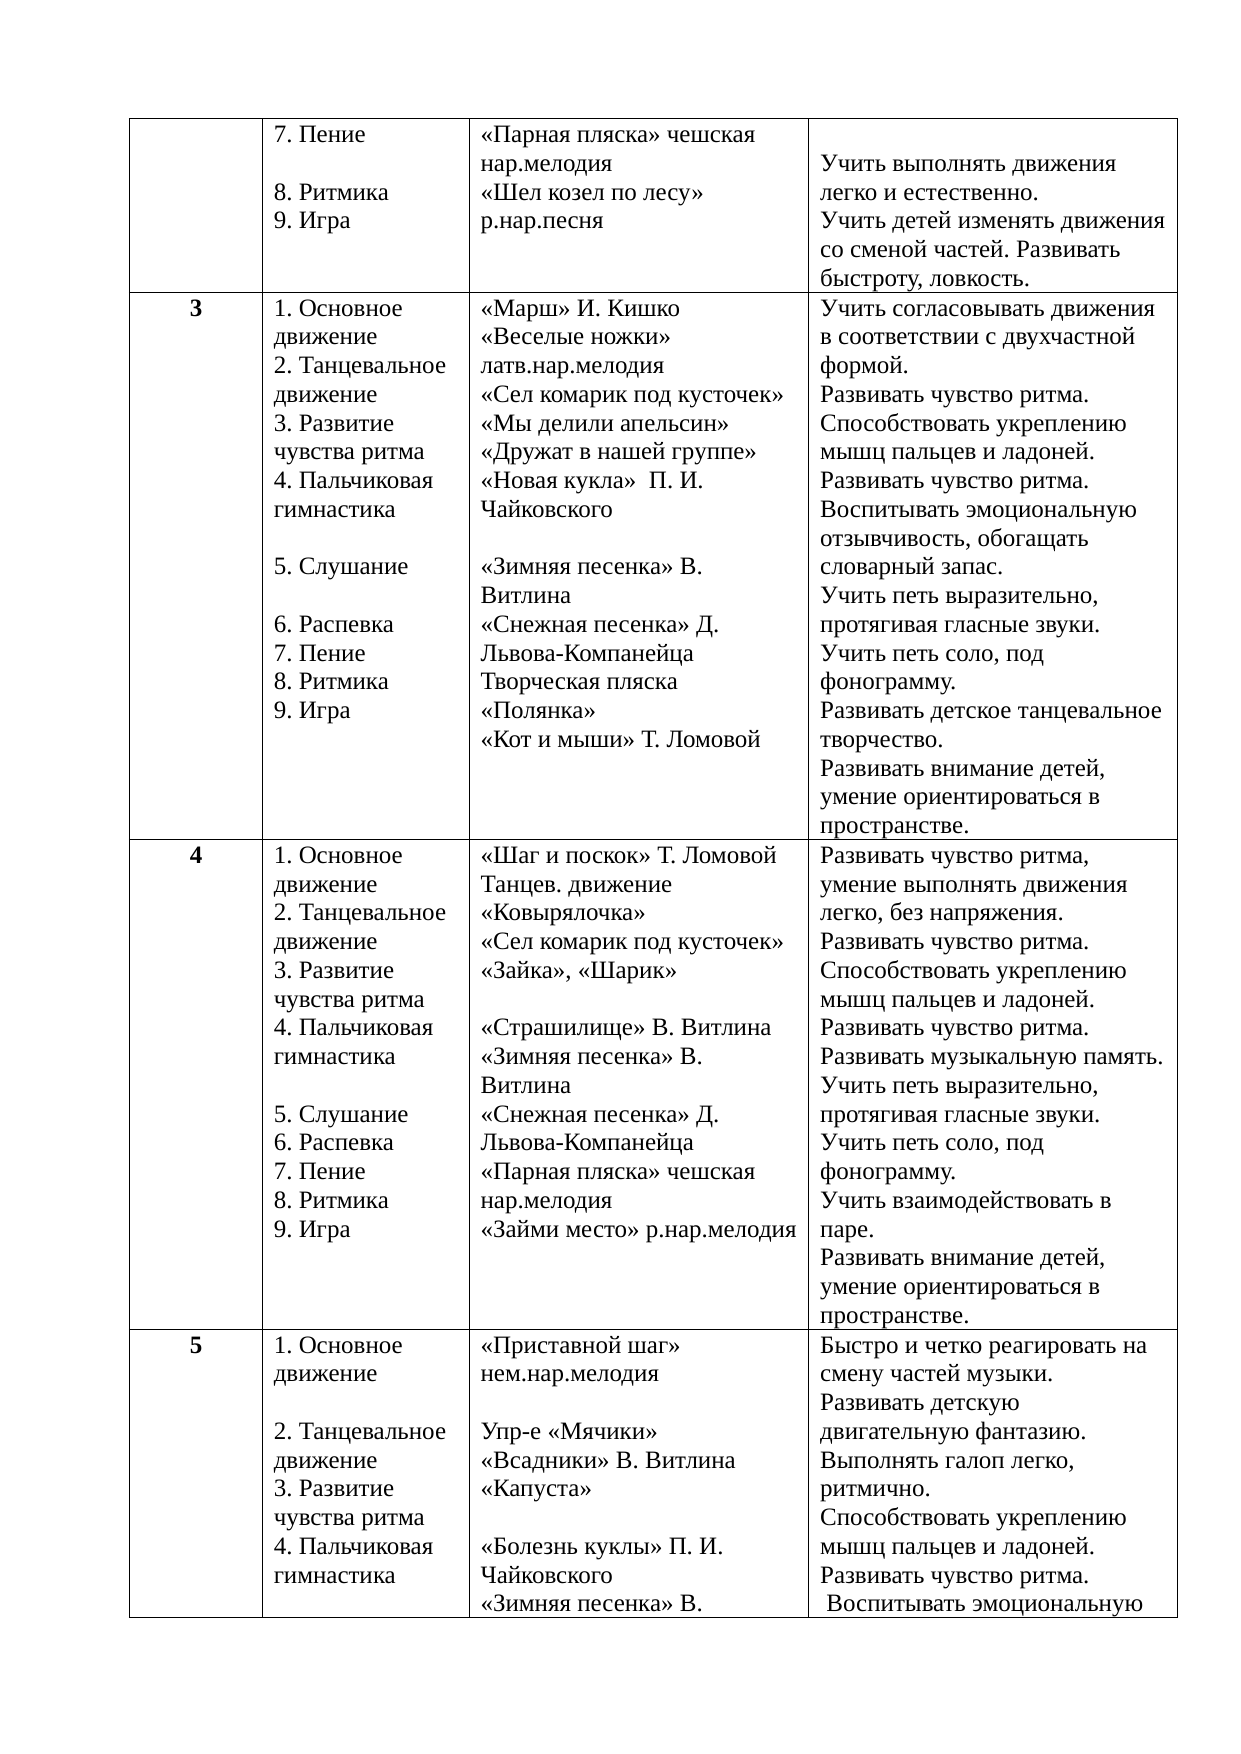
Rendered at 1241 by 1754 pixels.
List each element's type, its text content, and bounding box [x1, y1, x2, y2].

table_cell 3 [130, 293, 262, 839]
table_cell «Марш» И. Кишко «Веселые ножки» латв.нар.мелодия «Сел комарик под кусточек» «Мы делили апельсин» «Дружат в нашей группе» «Новая кукла» П. И. Чайковского «Зимняя песенка» В. Витлина «Снежная песенка» Д. Львова-Компанейца Творческая пляска «Полянка» «Кот и мыши» Т. Ломовой [470, 293, 808, 839]
table_cell 1. Основное движение 2. Танцевальное движение 3. Развитие чувства ритма 4. Пальчиковая гимнастика [263, 1330, 469, 1617]
table_cell 4 [130, 840, 262, 1329]
table_cell Учить согласовывать движения в соответствии с двухчастной формой. Развивать чувство ритма. Способствовать укреплению мышц пальцев и ладоней. Развивать чувство ритма. Воспитывать эмоциональную отзывчивость, обогащать словарный запас. Учить петь выразительно, протягивая гласные звуки. Учить петь соло, под фонограмму. Развивать детское танцевальное творчество. Развивать внимание детей, умение ориентироваться в пространстве. [809, 293, 1177, 839]
table_cell Быстро и четко реагировать на смену частей музыки. Развивать детскую двигательную фантазию. Выполнять галоп легко, ритмично. Способствовать укреплению мышц пальцев и ладоней. Развивать чувство ритма. Воспитывать эмоциональную [809, 1330, 1177, 1617]
table_cell 1. Основное движение 2. Танцевальное движение 3. Развитие чувства ритма 4. Пальчиковая гимнастика 5. Слушание 6. Распевка 7. Пение 8. Ритмика 9. Игра [263, 293, 469, 839]
table_cell Учить выполнять движения легко и естественно. Учить детей изменять движения со сменой частей. Развивать быстроту, ловкость. [809, 119, 1177, 292]
table_cell Развивать чувство ритма, умение выполнять движения легко, без напряжения. Развивать чувство ритма. Способствовать укреплению мышц пальцев и ладоней. Развивать чувство ритма. Развивать музыкальную память. Учить петь выразительно, протягивая гласные звуки. Учить петь соло, под фонограмму. Учить взаимодействовать в паре. Развивать внимание детей, умение ориентироваться в пространстве. [809, 840, 1177, 1329]
table_cell 1. Основное движение 2. Танцевальное движение 3. Развитие чувства ритма 4. Пальчиковая гимнастика 5. Слушание 6. Распевка 7. Пение 8. Ритмика 9. Игра [263, 840, 469, 1329]
table_cell «Шаг и поскок» Т. Ломовой Танцев. движение «Ковырялочка» «Сел комарик под кусточек» «Зайка», «Шарик» «Страшилище» В. Витлина «Зимняя песенка» В. Витлина «Снежная песенка» Д. Львова-Компанейца «Парная пляска» чешская нар.мелодия «Займи место» р.нар.мелодия [470, 840, 808, 1329]
table_cell 5 [130, 1330, 262, 1617]
table_cell «Парная пляска» чешская нар.мелодия «Шел козел по лесу» р.нар.песня [470, 119, 808, 292]
table_cell 7. Пение 8. Ритмика 9. Игра [263, 119, 469, 292]
table_cell «Приставной шаг» нем.нар.мелодия Упр-е «Мячики» «Всадники» В. Витлина «Капуста» «Болезнь куклы» П. И. Чайковского «Зимняя песенка» В. [470, 1330, 808, 1617]
table_cell [130, 119, 262, 292]
